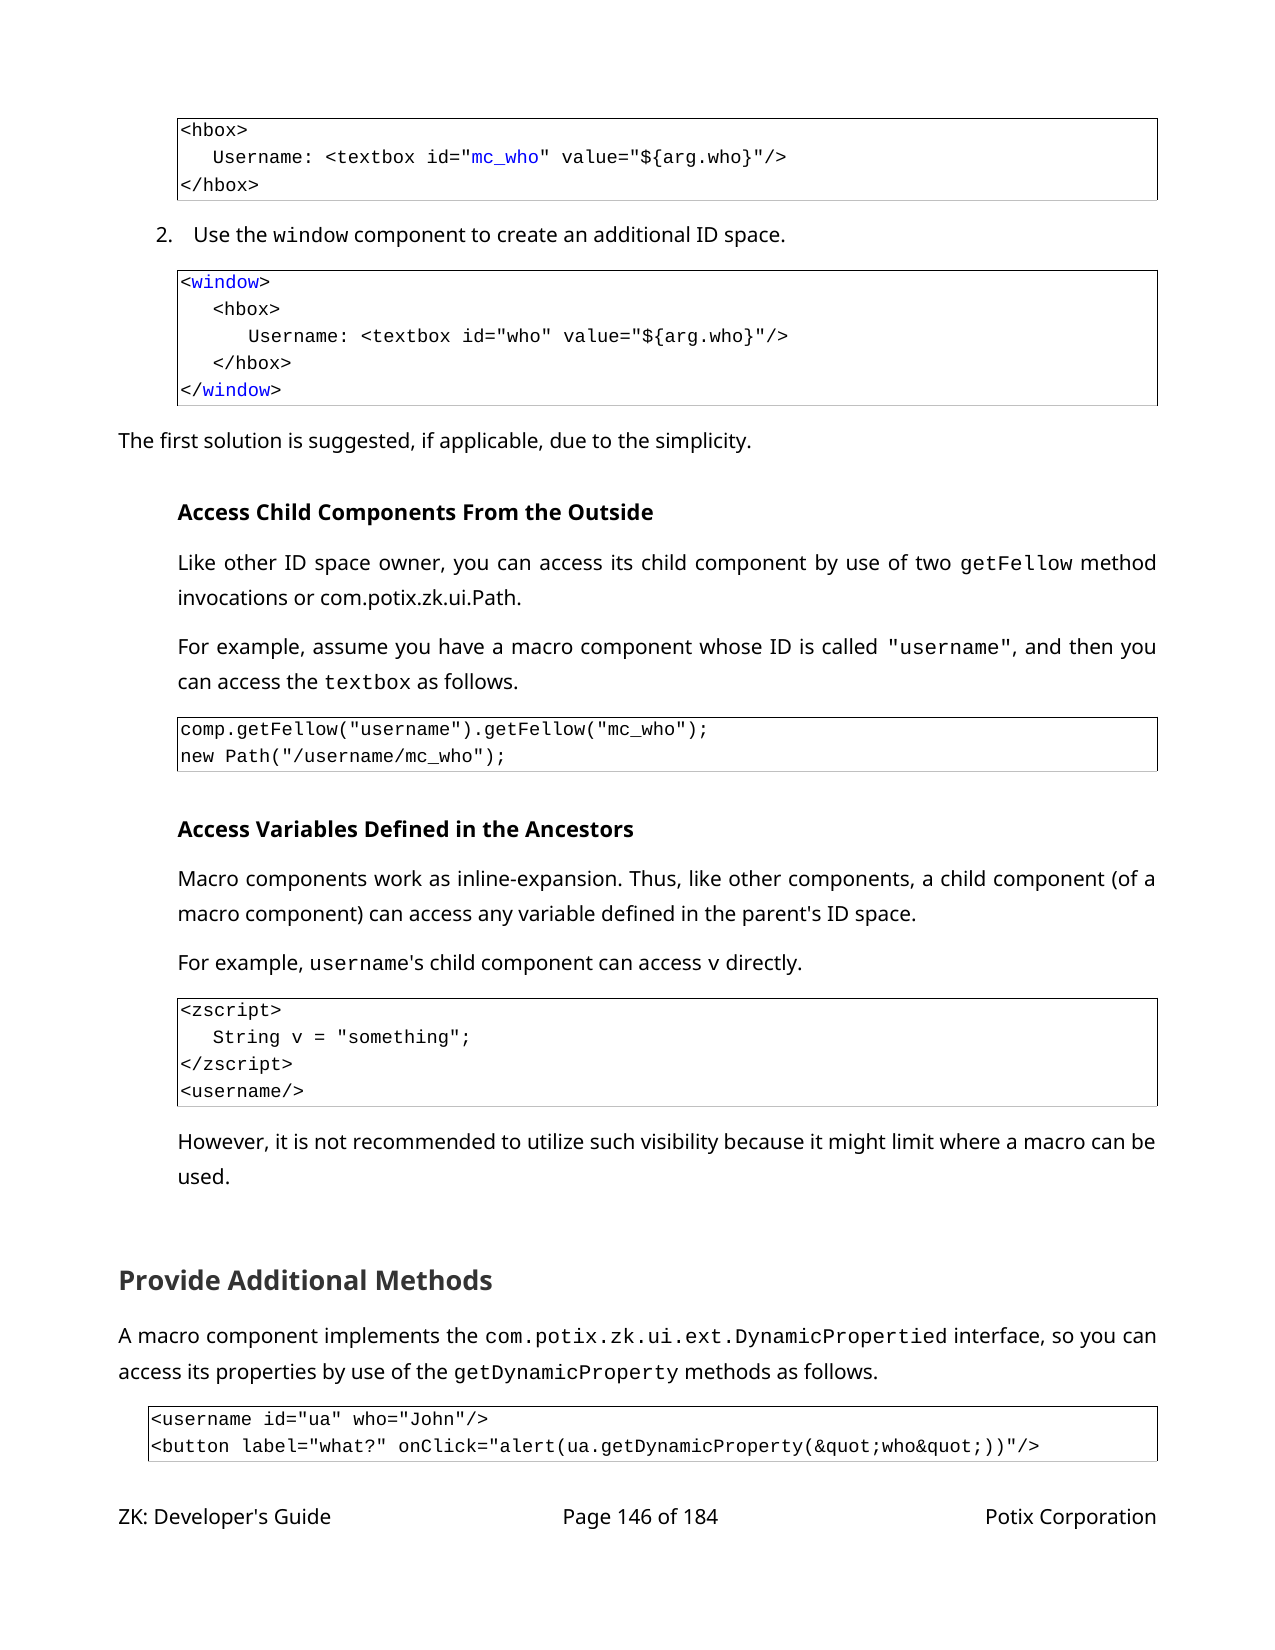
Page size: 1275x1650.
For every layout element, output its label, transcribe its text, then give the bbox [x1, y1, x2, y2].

text However, it is not recommended to utilize such visibility because it might limit where a macro can be used. [177, 1127, 1157, 1190]
text The first solution is suggested, if applicable, due to the simplicity. [118, 426, 1157, 454]
text <hbox> [178, 297, 1157, 321]
text </window> [178, 378, 1157, 405]
text Macro components work as inline-expansion. Thus, like other components, a child component (of a macro component) can access any variable defined in the parent's ID space. [177, 864, 1157, 928]
text String v = "something"; [178, 1025, 1157, 1049]
subtitle Provide Additional Methods [118, 1261, 1157, 1298]
text <username/> [178, 1079, 1157, 1106]
text <zscript> [178, 999, 1157, 1022]
text A macro component implements the com.potix.zk.ui.ext.DynamicPropertied interface, so you can access its properties by use of the getDynamicProperty methods as follows. [118, 1322, 1157, 1386]
text new Path("/username/mc_who"); [178, 744, 1157, 771]
text Username: <textbox id="mc_who" value="${arg.who}"/> [178, 145, 1157, 169]
text For example, username's child component can access v directly. [177, 948, 1157, 977]
list Use the window component to create an additional ID space. [156, 220, 1157, 249]
text </hbox> [178, 351, 1157, 375]
text <button label="what?" onClick="alert(ua.getDynamicProperty(&quot;who&quot;))"/> [149, 1433, 1157, 1461]
text Username: <textbox id="who" value="${arg.who}"/> [178, 324, 1157, 348]
text </hbox> [178, 172, 1157, 200]
subtitle Access Child Components From the Outside [177, 497, 1157, 527]
text <hbox> [178, 119, 1157, 142]
text </zscript> [178, 1052, 1157, 1076]
text Like other ID space owner, you can access its child component by use of two getFellow method invocations or com.potix.zk.ui.Path. [177, 548, 1157, 611]
text comp.getFellow("username").getFellow("mc_who"); [178, 718, 1157, 741]
text <window> [178, 271, 1157, 294]
text <username id="ua" who="John"/> [149, 1407, 1157, 1431]
subtitle Access Variables Defined in the Ancestors [177, 814, 1157, 844]
text For example, assume you have a macro component whose ID is called "username", and then you can access the textbox as follows. [177, 632, 1157, 696]
